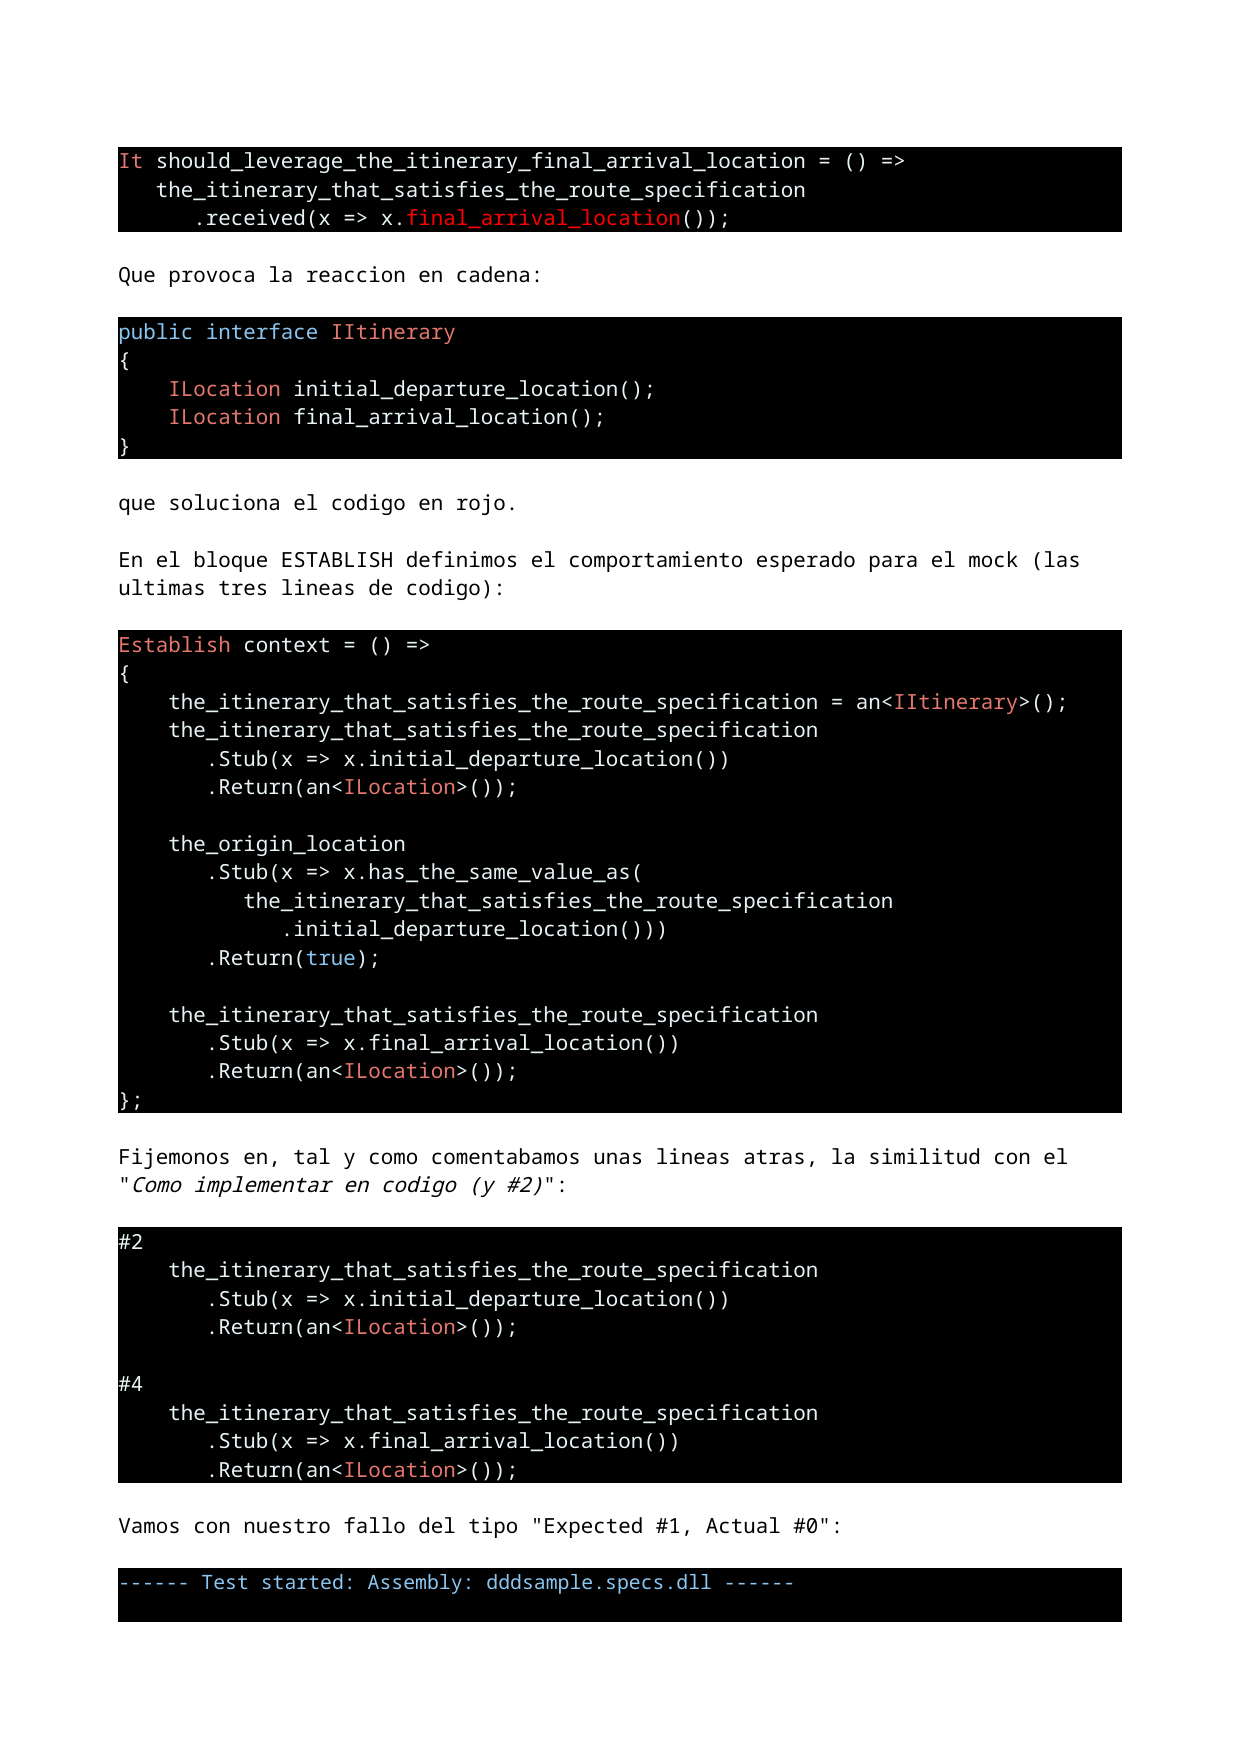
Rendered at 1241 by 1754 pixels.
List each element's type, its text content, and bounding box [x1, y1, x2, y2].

text .Return(true); [118, 943, 1122, 971]
text .Return(an<ILocation>()); [118, 1455, 1122, 1483]
text public interface IItinerary [118, 317, 1122, 346]
text Fijemonos en, tal y como comentabamos unas lineas atras, la similitud con el "Como implementar en codigo (y #2)": [118, 1142, 1122, 1199]
text .Stub(x => x.final_arrival_location()) [118, 1426, 1122, 1455]
text ILocation final_arrival_location(); [118, 402, 1122, 431]
text { [118, 658, 1122, 687]
text Que provoca la reaccion en cadena: [118, 260, 1122, 289]
text .Stub(x => x.has_the_same_value_as( [118, 857, 1122, 886]
text the_itinerary_that_satisfies_the_route_specification [118, 1398, 1122, 1426]
text .Return(an<ILocation>()); [118, 1057, 1122, 1085]
text It should_leverage_the_itinerary_final_arrival_location = () => [118, 147, 1122, 175]
text .Return(an<ILocation>()); [118, 772, 1122, 801]
text the_itinerary_that_satisfies_the_route_specification [118, 715, 1122, 744]
text the_itinerary_that_satisfies_the_route_specification = an<IItinerary>(); [118, 687, 1122, 715]
text Vamos con nuestro fallo del tipo "Expected #1, Actual #0": [118, 1512, 1122, 1540]
text the_itinerary_that_satisfies_the_route_specification [118, 886, 1122, 914]
text }; [118, 1085, 1122, 1113]
text ------ Test started: Assembly: dddsample.specs.dll ------ [118, 1568, 1122, 1595]
text .Stub(x => x.initial_departure_location()) [118, 1284, 1122, 1312]
text the_origin_location [118, 829, 1122, 857]
text ILocation initial_departure_location(); [118, 374, 1122, 402]
text .received(x => x.final_arrival_location()); [118, 203, 1122, 232]
text the_itinerary_that_satisfies_the_route_specification [118, 175, 1122, 203]
text .Return(an<ILocation>()); [118, 1312, 1122, 1341]
text Establish context = () => [118, 630, 1122, 658]
text que soluciona el codigo en rojo. [118, 488, 1122, 516]
text the_itinerary_that_satisfies_the_route_specification [118, 1000, 1122, 1028]
text .initial_departure_location())) [118, 914, 1122, 943]
text En el bloque ESTABLISH definimos el comportamiento esperado para el mock (las ultimas tres lineas de codigo): [118, 545, 1122, 602]
text #4 [118, 1369, 1122, 1398]
text the_itinerary_that_satisfies_the_route_specification [118, 1256, 1122, 1284]
text } [118, 431, 1122, 459]
text .Stub(x => x.initial_departure_location()) [118, 744, 1122, 772]
text #2 [118, 1227, 1122, 1256]
text .Stub(x => x.final_arrival_location()) [118, 1028, 1122, 1057]
text { [118, 346, 1122, 374]
